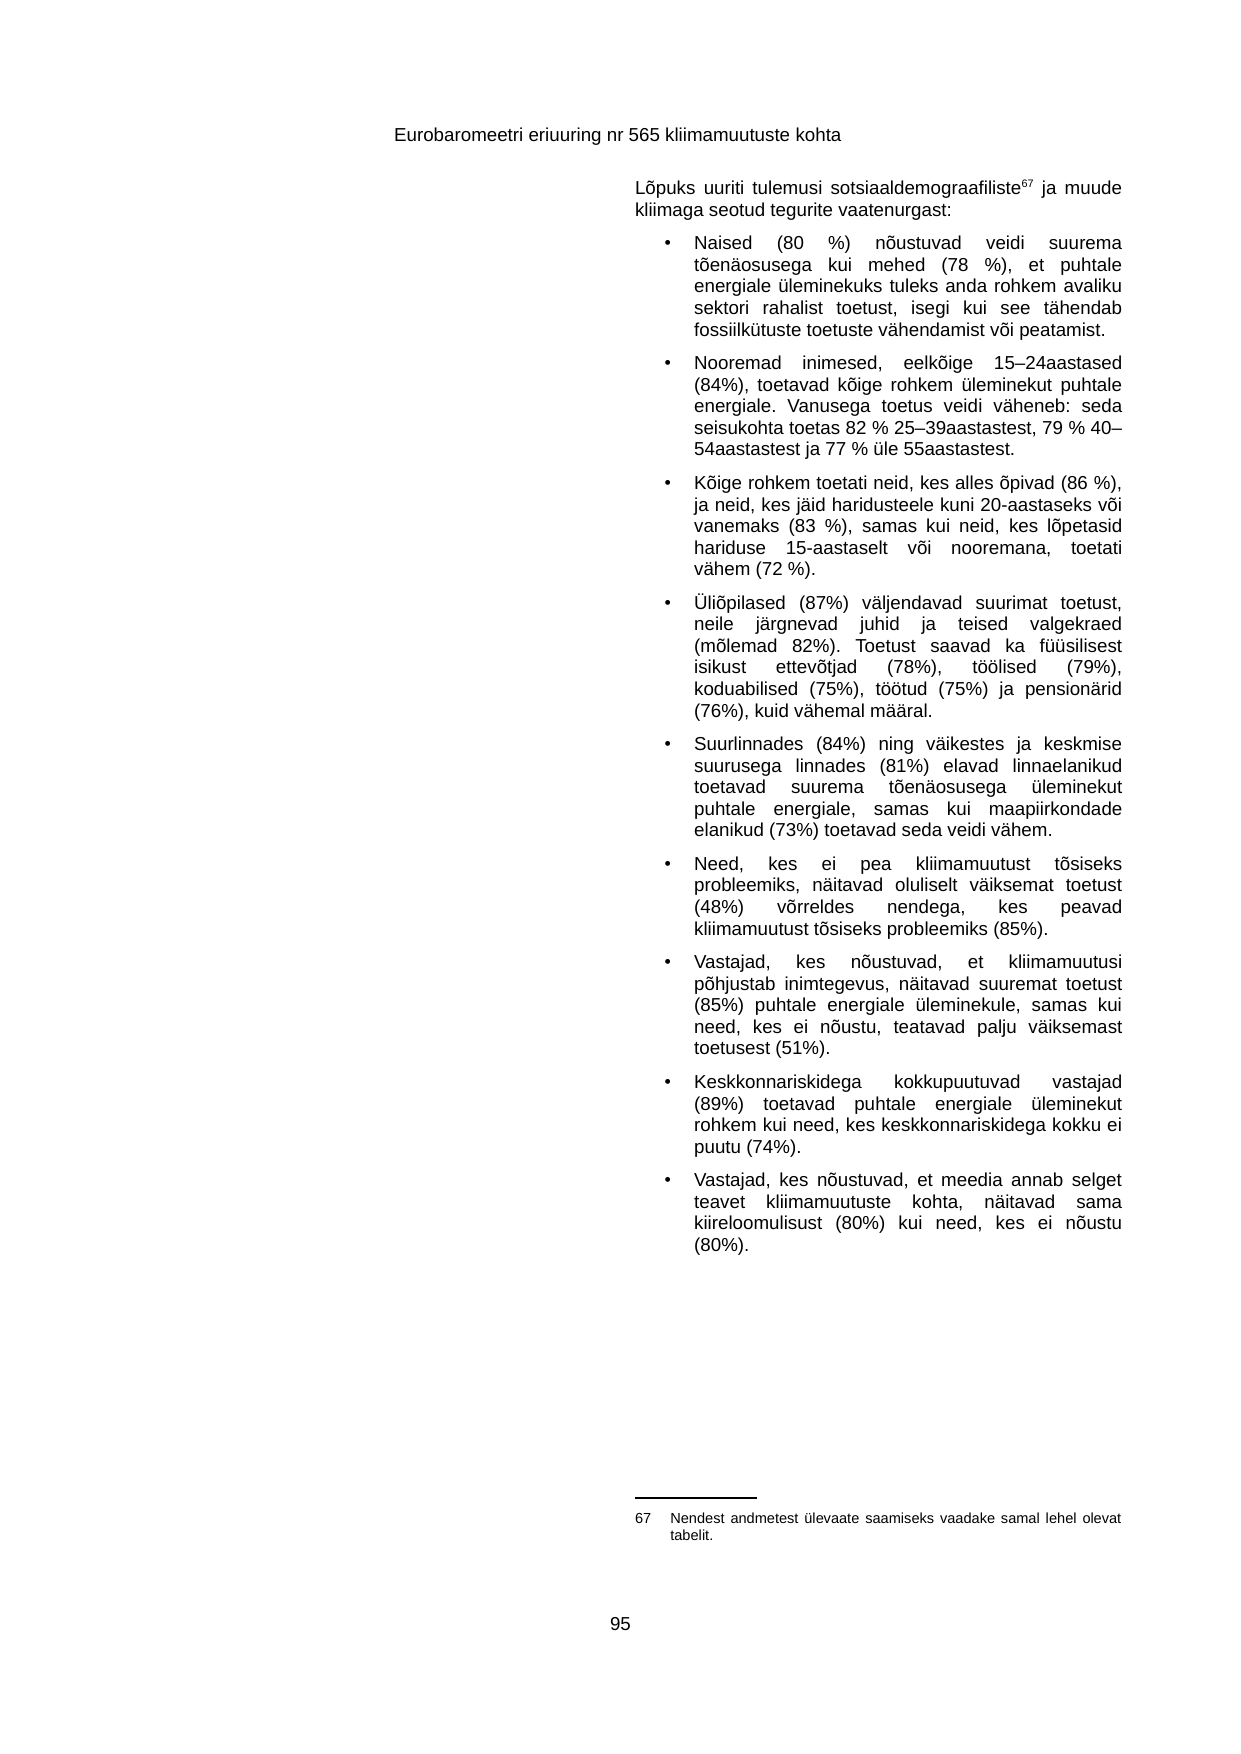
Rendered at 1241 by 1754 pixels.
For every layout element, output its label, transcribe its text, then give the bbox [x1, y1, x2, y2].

list Kõige rohkem toetati neid, kes alles õpivad (86 %), ja neid, kes jäid haridusteele kuni 20-aastaseks või vanemaks (83 %), samas kui neid, kes lõpetasid hariduse 15-aastaselt või nooremana, toetati vähem (72 %). [664, 472, 1122, 579]
list Üliõpilased (87%) väljendavad suurimat toetust, neile järgnevad juhid ja teised valgekraed (mõlemad 82%). Toetust saavad ka füüsilisest isikust ettevõtjad (78%), töölised (79%), koduabilised (75%), töötud (75%) ja pensionärid (76%), kuid vähemal määral. [664, 591, 1122, 721]
list Need, kes ei pea kliimamuutust tõsiseks probleemiks, näitavad oluliselt väiksemat toetust (48%) võrreldes nendega, kes peavad kliimamuutust tõsiseks probleemiks (85%). [664, 853, 1122, 939]
list Vastajad, kes nõustuvad, et meedia annab selget teavet kliimamuutuste kohta, näitavad sama kiireloomulisust (80%) kui need, kes ei nõustu (80%). [664, 1169, 1122, 1255]
list Vastajad, kes nõustuvad, et kliimamuutusi põhjustab inimtegevus, näitavad suuremat toetust (85%) puhtale energiale üleminekule, samas kui need, kes ei nõustu, teatavad palju väiksemast toetusest (51%). [664, 951, 1122, 1059]
list Naised (80 %) nõustuvad veidi suurema tõenäosusega kui mehed (78 %), et puhtale energiale üleminekuks tuleks anda rohkem avaliku sektori rahalist toetust, isegi kui see tähendab fossiilkütuste toetuste vähendamist või peatamist. [664, 232, 1122, 340]
list Keskkonnariskidega kokkupuutuvad vastajad (89%) toetavad puhtale energiale üleminekut rohkem kui need, kes keskkonnariskidega kokku ei puutu (74%). [664, 1071, 1122, 1157]
text Nendest andmetest ülevaate saamiseks vaadake samal lehel olevat tabelit. [635, 1510, 1122, 1543]
text Lõpuks uuriti tulemusi sotsiaaldemograafiliste ja muude kliimaga seotud tegurite vaatenurgast: [635, 177, 1122, 220]
list Suurlinnades (84%) ning väikestes ja keskmise suurusega linnades (81%) elavad linnaelanikud toetavad suurema tõenäosusega üleminekut puhtale energiale, samas kui maapiirkondade elanikud (73%) toetavad seda veidi vähem. [664, 733, 1122, 841]
list Nooremad inimesed, eelkõige 15–24aastased (84%), toetavad kõige rohkem üleminekut puhtale energiale. Vanusega toetus veidi väheneb: seda seisukohta toetas 82 % 25–39aastastest, 79 % 40–54aastastest ja 77 % üle 55aastastest. [664, 352, 1122, 460]
